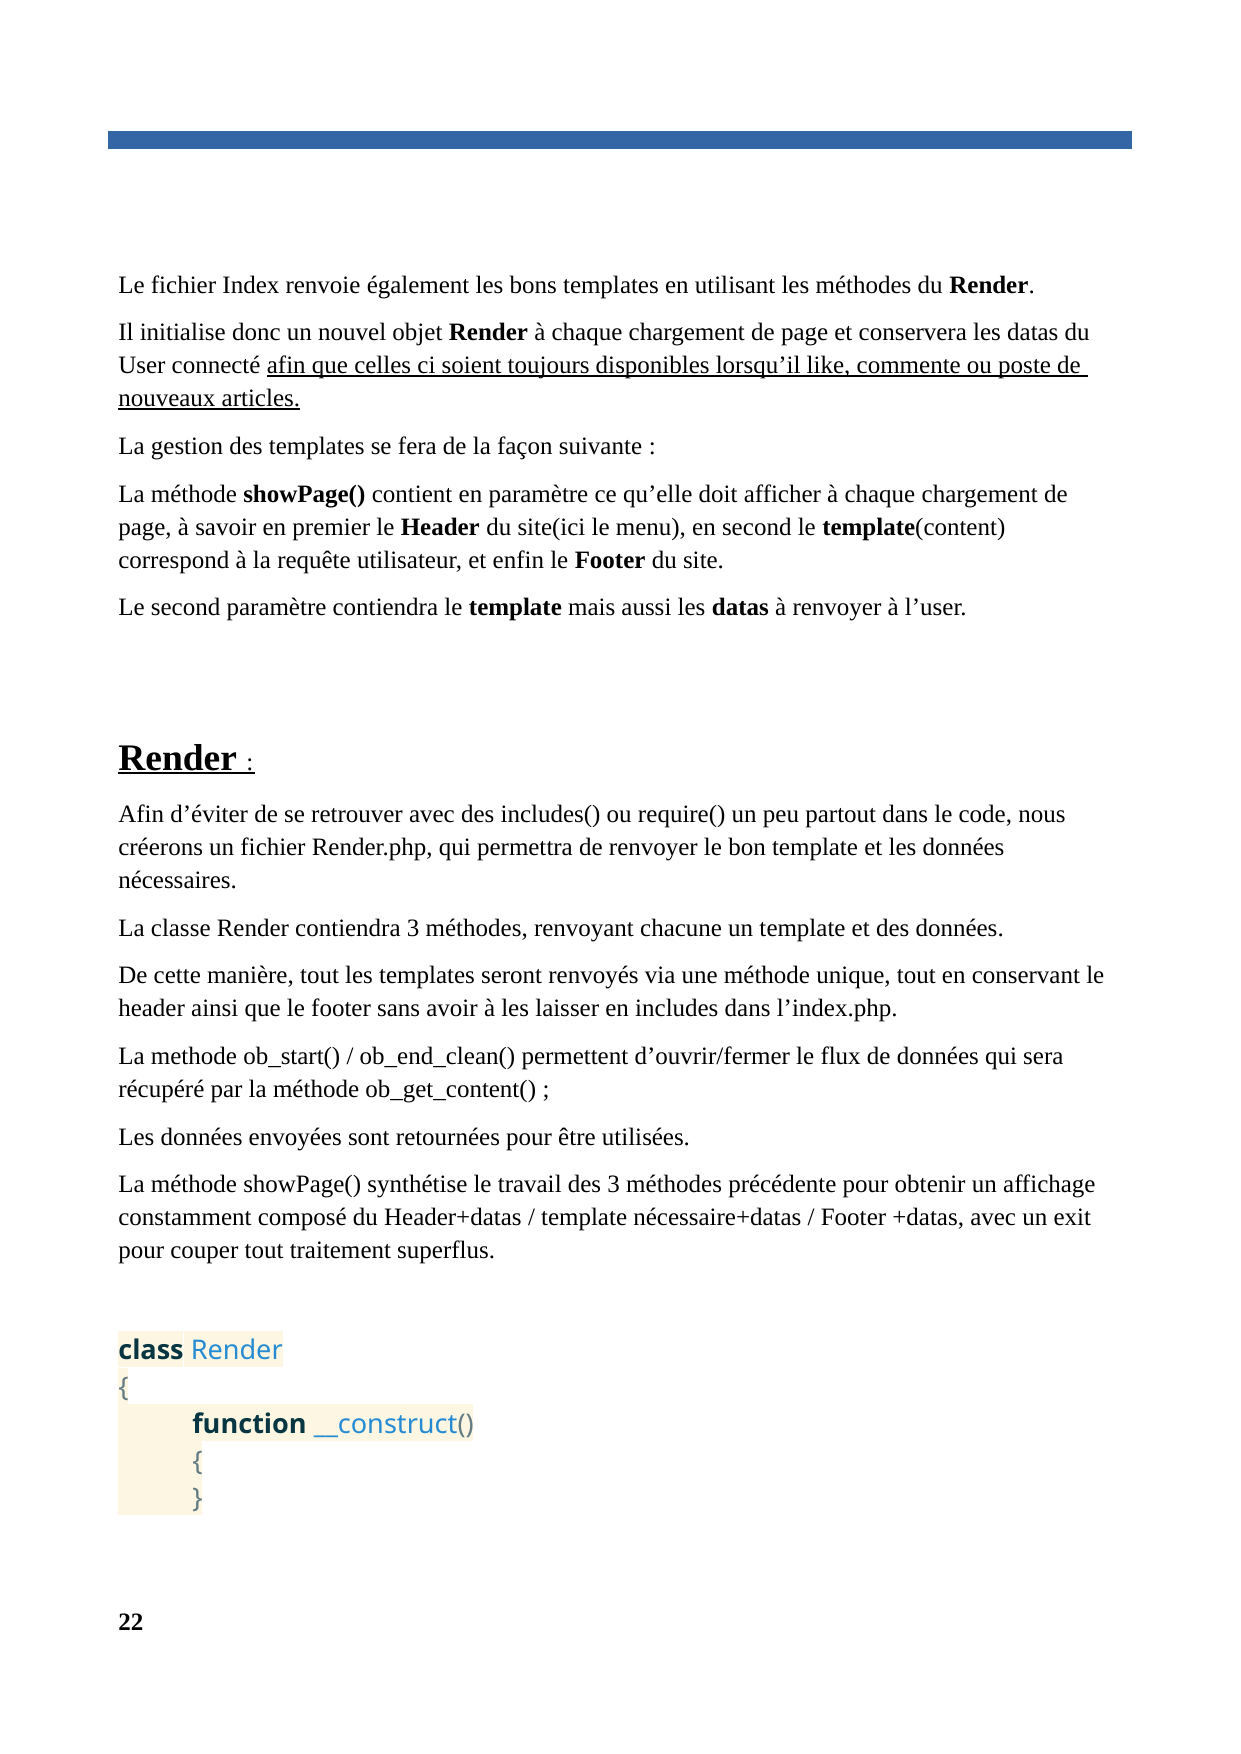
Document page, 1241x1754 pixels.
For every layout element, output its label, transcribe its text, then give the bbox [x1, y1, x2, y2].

text Render : [118, 735, 1122, 778]
text La methode ob_start() / ob_end_clean() permettent d’ouvrir/fermer le flux de données qui sera récupéré par la méthode ob_get_content() ; [118, 1041, 1122, 1103]
text } [118, 1478, 1122, 1515]
text Les données envoyées sont retournées pour être utilisées. [118, 1122, 1122, 1151]
text Le fichier Index renvoie également les bons templates en utilisant les méthodes du Render. [118, 270, 1122, 298]
text { [118, 1441, 1122, 1478]
text function __construct() [118, 1404, 1122, 1441]
text De cette manière, tout les templates seront renvoyés via une méthode unique, tout en conservant le header ainsi que le footer sans avoir à les laisser en includes dans l’index.php. [118, 961, 1122, 1022]
text La gestion des templates se fera de la façon suivante : [118, 431, 1122, 460]
text Le second paramètre contiendra le template mais aussi les datas à renvoyer à l’user. [118, 592, 1122, 621]
text Il initialise donc un nouvel objet Render à chaque chargement de page et conservera les datas du User connecté afin que celles ci soient toujours disponibles lorsqu’il like, commente ou poste de nouveaux articles. [118, 317, 1122, 412]
text Afin d’éviter de se retrouver avec des includes() ou require() un peu partout dans le code, nous créerons un fichier Render.php, qui permettra de renvoyer le bon template et les données nécessaires. [118, 799, 1122, 894]
text La méthode showPage() synthétise le travail des 3 méthodes précédente pour obtenir un affichage constamment composé du Header+datas / template nécessaire+datas / Footer +datas, avec un exit pour couper tout traitement superflus. [118, 1169, 1122, 1264]
text La méthode showPage() contient en paramètre ce qu’elle doit afficher à chaque chargement de page, à savoir en premier le Header du site(ici le menu), en second le template(content) correspond à la requête utilisateur, et enfin le Footer du site. [118, 479, 1122, 573]
text { [118, 1367, 1122, 1404]
text class Render [118, 1331, 1122, 1367]
text La classe Render contiendra 3 méthodes, renvoyant chacune un template et des données. [118, 913, 1122, 942]
